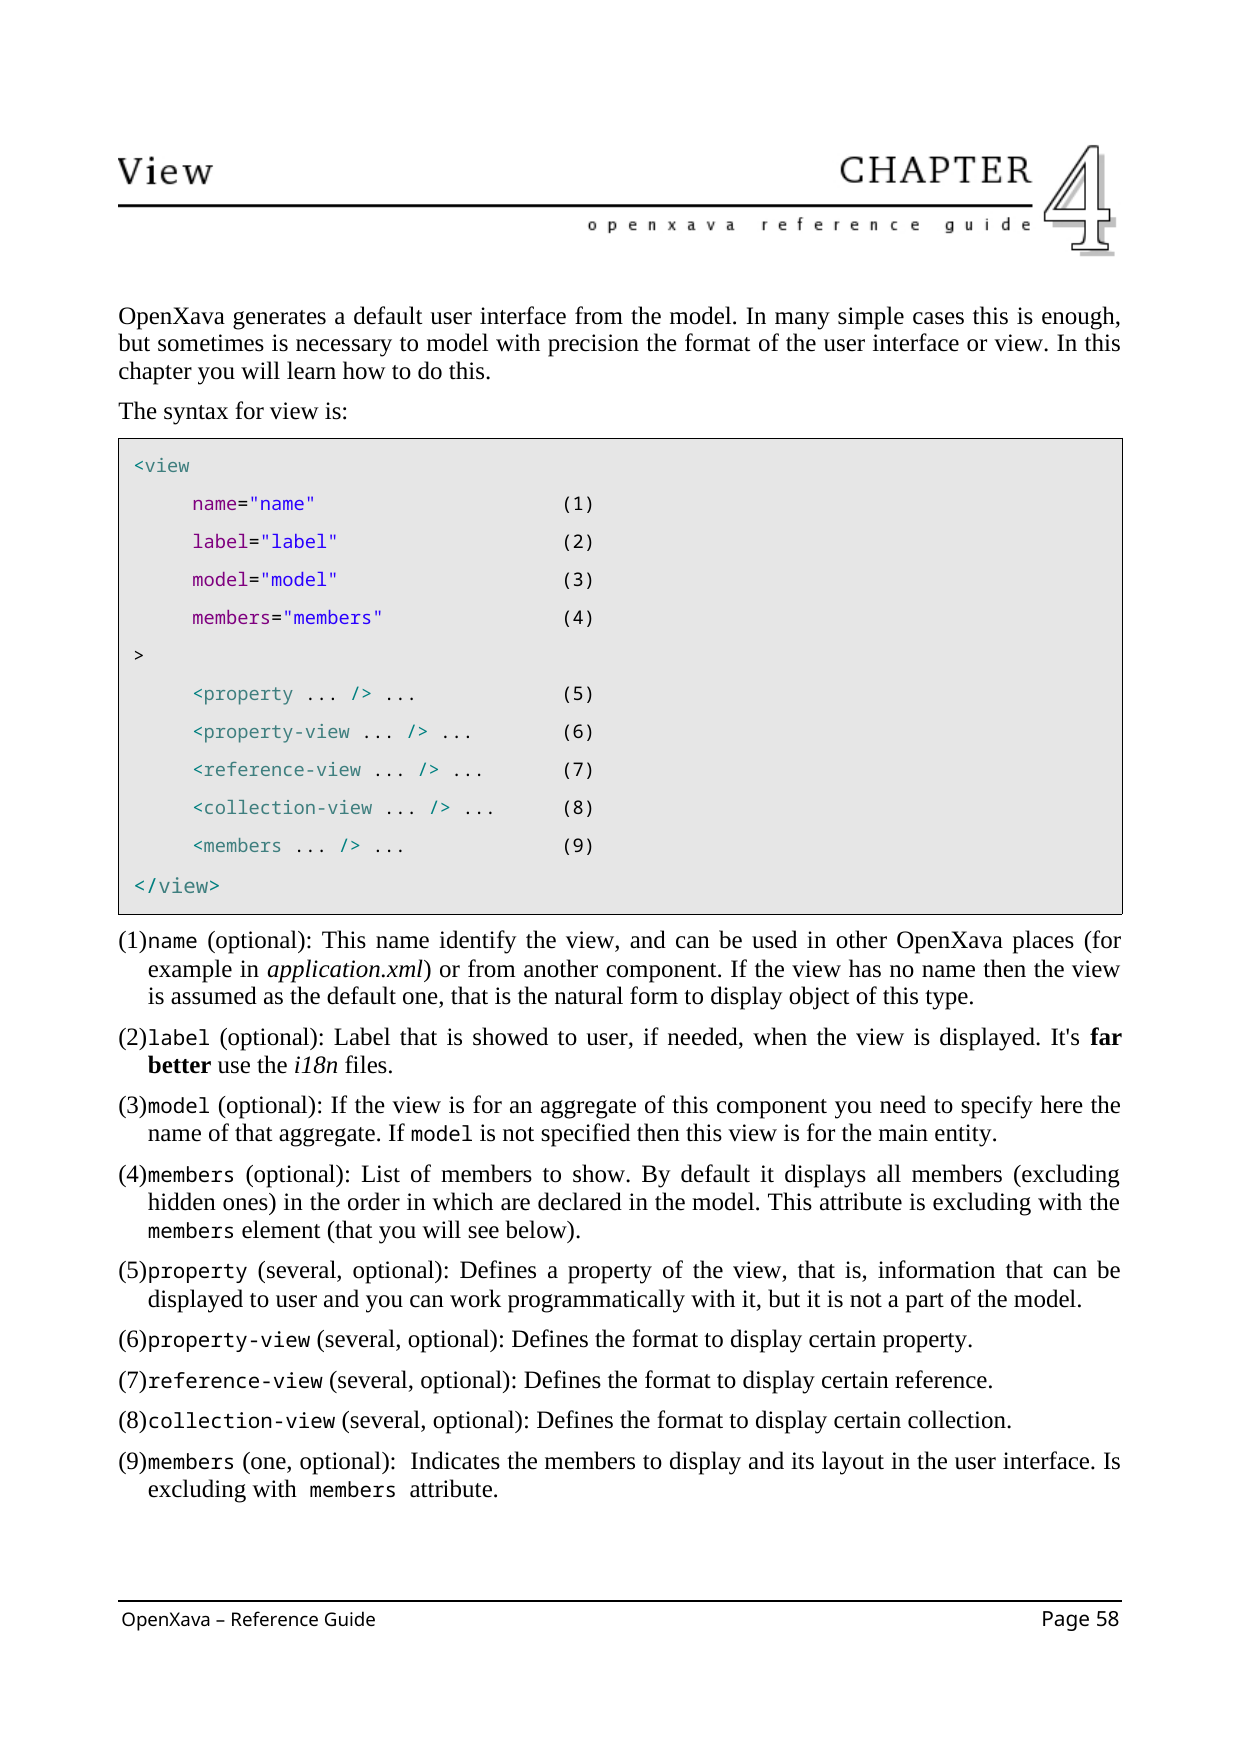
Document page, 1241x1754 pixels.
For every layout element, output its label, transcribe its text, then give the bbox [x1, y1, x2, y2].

list property (several, optional): Defines a property of the view, that is, information that can be displayed to user and you can work programmatically with it, but it is not a part of the model. [118, 1257, 1122, 1313]
text model="model" (3) [119, 552, 1122, 590]
text <view [119, 439, 1122, 476]
text The syntax for view is: [118, 397, 1122, 425]
text </view> [119, 856, 1122, 914]
text members="members" (4) [119, 590, 1122, 628]
list name (optional): This name identify the view, and can be used in other OpenXava places (for example in application.xml) or from another component. If the view has no name then the view is assumed as the default one, that is the natural form to display object of this type. [118, 926, 1122, 1010]
text OpenXava generates a default user interface from the model. In many simple cases this is enough, but sometimes is necessary to model with precision the format of the user interface or view. In this chapter you will learn how to do this. [118, 302, 1122, 385]
text <property-view ... /> ... (6) [119, 704, 1122, 742]
text <reference-view ... /> ... (7) [119, 742, 1122, 780]
text label="label" (2) [119, 514, 1122, 552]
list property-view (several, optional): Defines the format to display certain property. [118, 1325, 1122, 1353]
text <property ... /> ... (5) [119, 666, 1122, 704]
list members (one, optional): Indicates the members to display and its layout in the user interface. Is excluding with members attribute. [118, 1447, 1122, 1504]
picture [118, 118, 1122, 288]
list collection-view (several, optional): Defines the format to display certain collection. [118, 1407, 1122, 1435]
text name="name" (1) [119, 476, 1122, 514]
text <collection-view ... /> ... (8) [119, 780, 1122, 818]
list model (optional): If the view is for an aggregate of this component you need to specify here the name of that aggregate. If model is not specified then this view is for the main entity. [118, 1091, 1122, 1147]
list members (optional): List of members to show. By default it displays all members (excluding hidden ones) in the order in which are declared in the model. This attribute is excluding with the members element (that you will see below). [118, 1160, 1122, 1244]
list reference-view (several, optional): Defines the format to display certain reference. [118, 1366, 1122, 1394]
list label (optional): Label that is showed to user, if needed, when the view is displayed. It's far better use the i18n files. [118, 1023, 1122, 1078]
text > [119, 628, 1122, 666]
text <members ... /> ... (9) [119, 818, 1122, 856]
